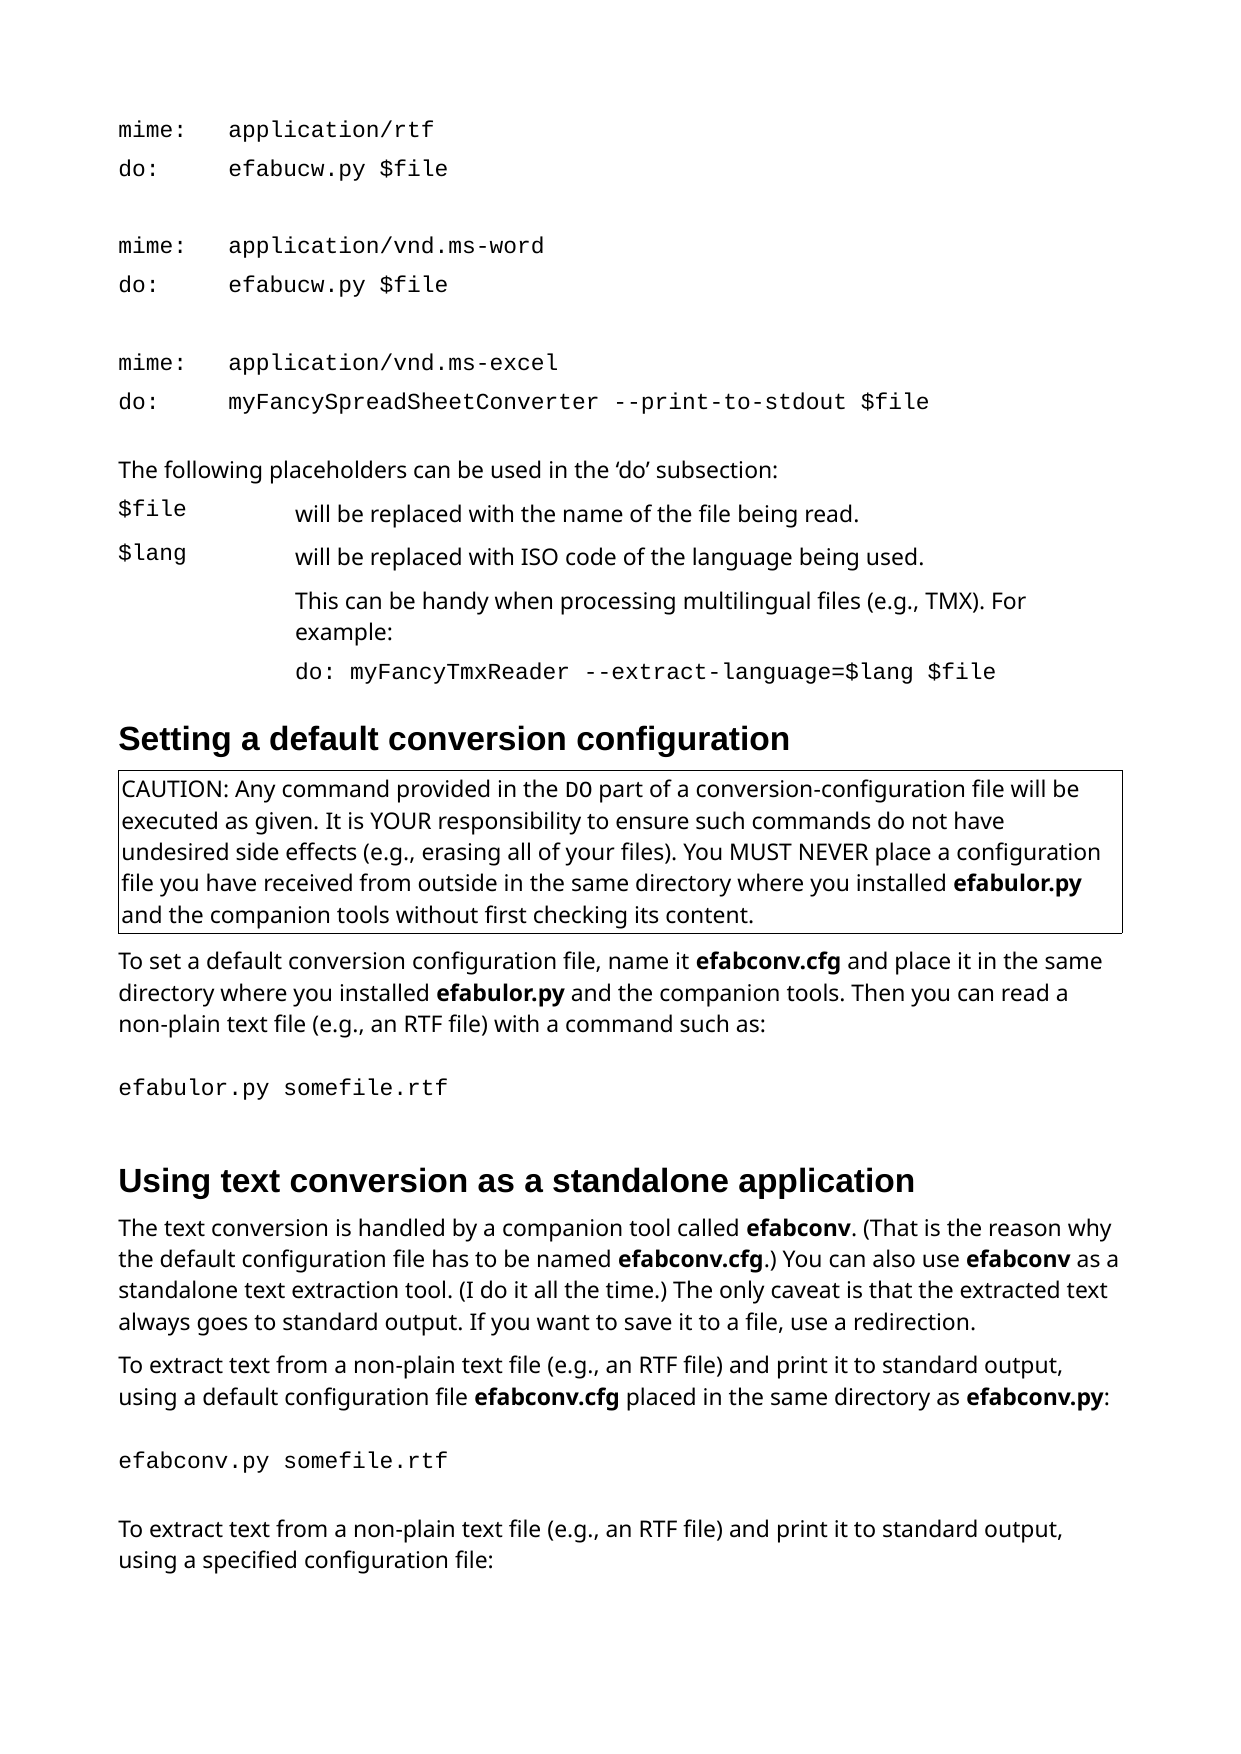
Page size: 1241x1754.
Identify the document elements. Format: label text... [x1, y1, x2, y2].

text To extract text from a non‑plain text file (e.g., an RTF file) and print it to standard output, using a specified configuration file: [118, 1513, 1122, 1575]
text The text conversion is handled by a companion tool called efabconv. (That is the reason why the default configuration file has to be named efabconv.cfg.) You can also use efabconv as a standalone text extraction tool. (I do it all the time.) The only caveat is that the extracted text always goes to standard output. If you want to save it to a file, use a redirection. [118, 1212, 1122, 1337]
table_header $file [118, 498, 295, 541]
text To extract text from a non‑plain text file (e.g., an RTF file) and print it to standard output, using a default configuration file efabconv.cfg placed in the same directory as efabconv.py: [118, 1349, 1122, 1412]
table_header will be replaced with the name of the file being read. [295, 498, 1122, 541]
text The following placeholders can be used in the ‘do’ subsection: [118, 454, 1122, 485]
subtitle Setting a default conversion configuration [118, 719, 1122, 758]
text efabulor.py somefile.rtf [118, 1076, 1122, 1102]
text do: myFancySpreadSheetConverter ‑‑print‑to‑stdout $file [118, 390, 1122, 416]
text mime: application/vnd.ms‑excel [118, 351, 1122, 377]
text mime: application/vnd.ms‑word [118, 235, 1122, 261]
text do: efabucw.py $file [118, 273, 1122, 299]
table_cell will be replaced with ISO code of the language being used. This can be handy when processing multilingual files (e.g., TMX). For example: do: myFancyTmxReader ‑‑extract‑language=$lang $file [295, 541, 1122, 698]
subtitle Using text conversion as a standalone application [118, 1161, 1122, 1199]
text mime: application/rtf [118, 118, 1122, 144]
text To set a default conversion configuration file, name it efabconv.cfg and place it in the same directory where you installed efabulor.py and the companion tools. Then you can read a non‑plain text file (e.g., an RTF file) with a command such as: [118, 945, 1122, 1039]
table_cell $lang [118, 541, 295, 698]
text CAUTION: Any command provided in the DO part of a conversion‑configuration file will be executed as given. It is YOUR responsibility to ensure such commands do not have undesired side effects (e.g., erasing all of your files). You MUST NEVER place a configuration file you have received from outside in the same directory where you installed efabulor.py and the companion tools without first checking its content. [119, 771, 1122, 933]
text do: efabucw.py $file [118, 157, 1122, 183]
text efabconv.py somefile.rtf [118, 1449, 1122, 1475]
